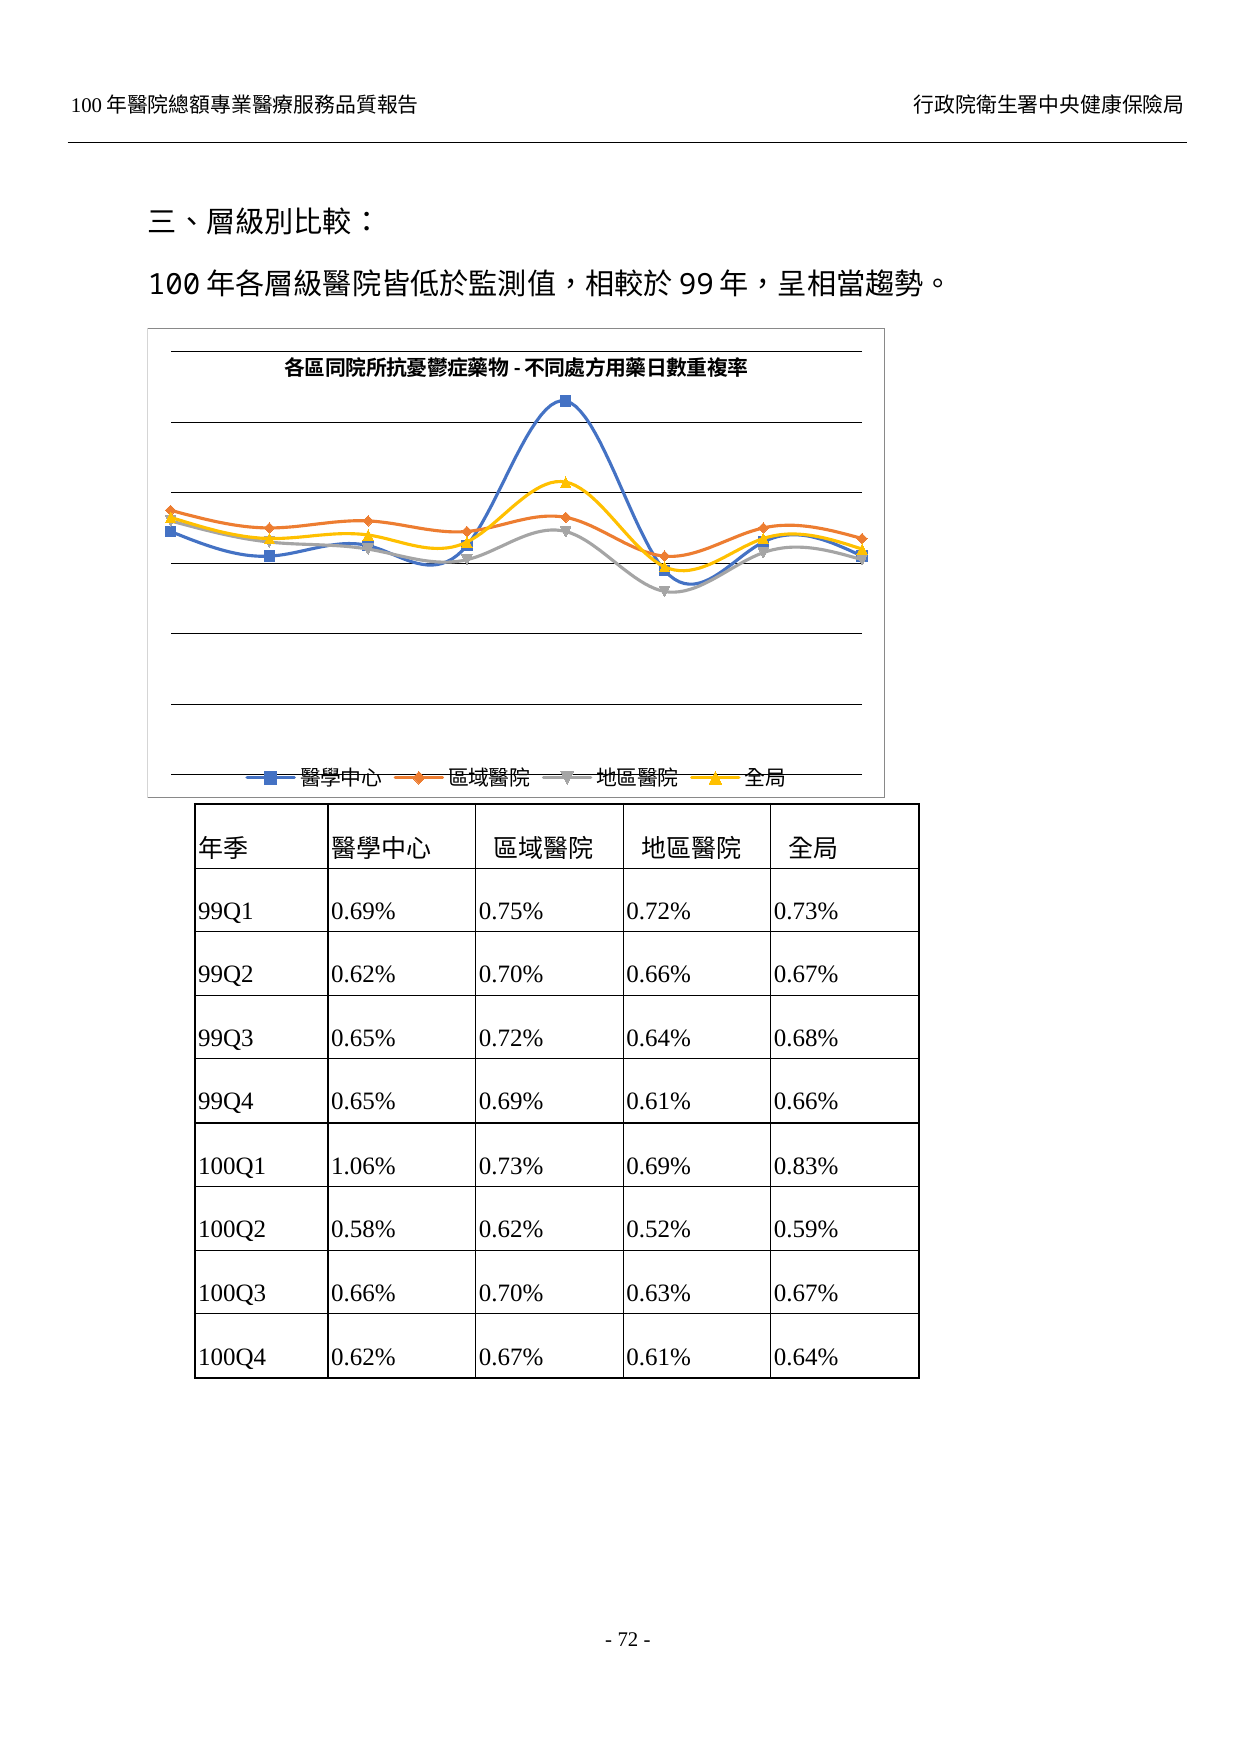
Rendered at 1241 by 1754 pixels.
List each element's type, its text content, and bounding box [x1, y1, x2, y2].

table_cell 0.61% [624, 1314, 770, 1377]
table_cell 99Q2 [196, 932, 327, 994]
table_cell 0.62% [329, 1314, 475, 1377]
table_cell 0.73% [476, 1124, 623, 1186]
table_cell 0.68% [771, 996, 918, 1058]
table_cell 0.67% [771, 932, 918, 994]
table_cell 0.66% [329, 1251, 475, 1313]
table_cell 0.83% [771, 1124, 918, 1186]
table_cell 0.72% [624, 869, 770, 931]
table_cell 0.64% [624, 996, 770, 1058]
table_header 年季 [196, 805, 327, 867]
table_cell 0.70% [476, 1251, 623, 1313]
table_cell 0.62% [476, 1187, 623, 1250]
table_cell 0.58% [329, 1187, 475, 1250]
table_cell 0.52% [624, 1187, 770, 1250]
table_cell 99Q3 [196, 996, 327, 1058]
table_header 地區醫院 [624, 805, 770, 867]
table_cell 0.70% [476, 932, 623, 994]
text 100年各層級醫院皆低於監測值，相較於99年，呈相當趨勢。 [148, 240, 1107, 303]
table_cell 0.69% [329, 869, 475, 931]
table_cell 0.59% [771, 1187, 918, 1250]
table_cell 0.66% [624, 932, 770, 994]
table_cell 0.61% [624, 1059, 770, 1122]
table_header 醫學中心 [329, 805, 475, 867]
table_cell 100Q1 [196, 1124, 327, 1186]
table_cell 0.65% [329, 996, 475, 1058]
text 三、層級別比較： [148, 178, 1107, 240]
table_cell 99Q4 [196, 1059, 327, 1122]
table_cell 0.69% [624, 1124, 770, 1186]
table_cell 0.69% [476, 1059, 623, 1122]
table_cell 0.64% [771, 1314, 918, 1377]
table_cell 0.67% [476, 1314, 623, 1377]
table_cell 99Q1 [196, 869, 327, 931]
table_cell 100Q3 [196, 1251, 327, 1313]
table_cell 0.66% [771, 1059, 918, 1122]
table_header 區域醫院 [476, 805, 623, 867]
table_cell 0.63% [624, 1251, 770, 1313]
table_cell 100Q4 [196, 1314, 327, 1377]
table_cell 0.67% [771, 1251, 918, 1313]
table_cell 0.62% [329, 932, 475, 994]
table_cell 1.06% [329, 1124, 475, 1186]
table_cell 0.65% [329, 1059, 475, 1122]
table_cell 100Q2 [196, 1187, 327, 1250]
table_header 全局 [771, 805, 918, 867]
table_cell 0.72% [476, 996, 623, 1058]
table_cell 0.73% [771, 869, 918, 931]
table_cell 0.75% [476, 869, 623, 931]
